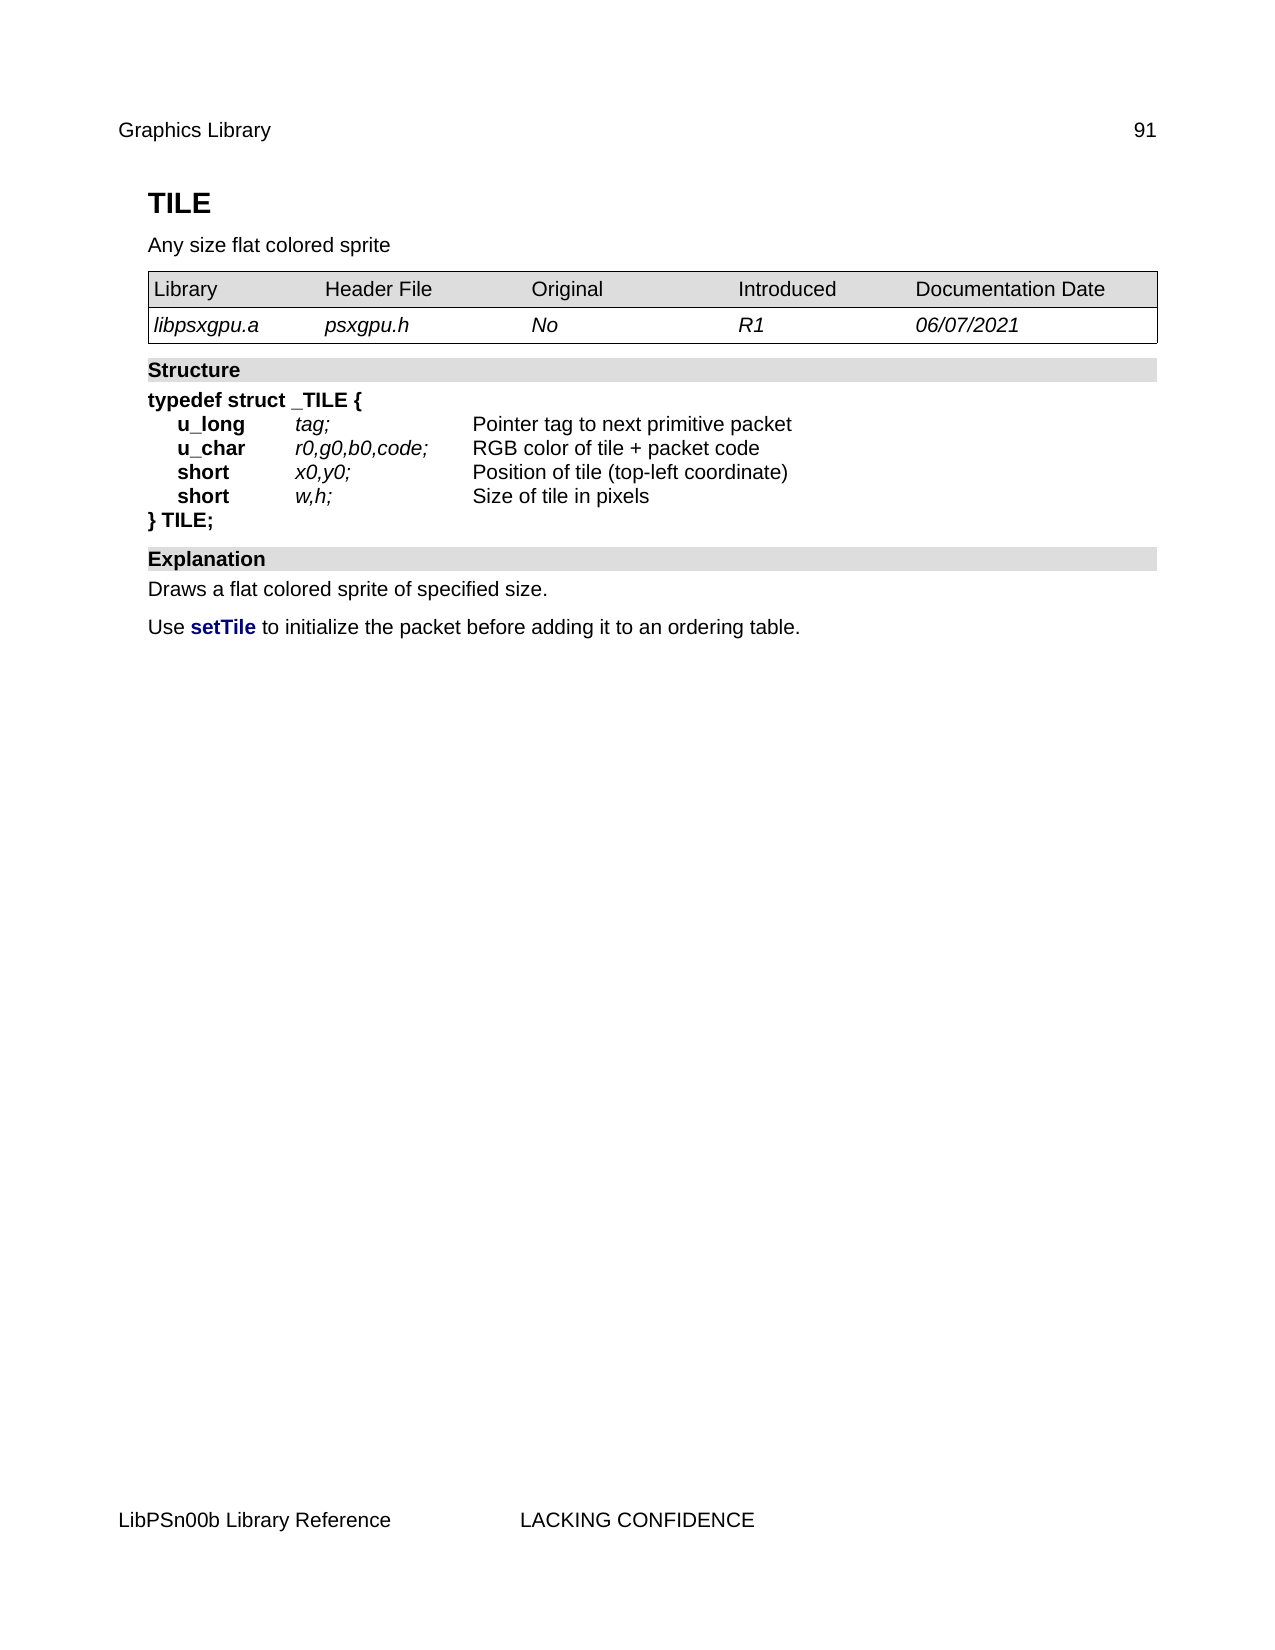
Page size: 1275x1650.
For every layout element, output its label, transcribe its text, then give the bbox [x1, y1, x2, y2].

text Any size flat colored sprite [148, 232, 1157, 256]
text Use setTile to initialize the packet before adding it to an ordering table. [148, 615, 1157, 639]
subtitle TILE [148, 186, 1157, 220]
text libpsxgpu.a psxgpu.h No R1 06/07/2021 [149, 308, 1157, 343]
text } TILE; [148, 508, 1157, 532]
text short x0,y0; Position of tile (top-left coordinate) [148, 460, 1157, 484]
text u_long tag; Pointer tag to next primitive packet [148, 412, 1157, 436]
subtitle Explanation [148, 547, 1157, 571]
text Library Header File Original Introduced Documentation Date [149, 272, 1157, 307]
subtitle Structure [148, 358, 1157, 382]
text typedef struct _TILE { [148, 388, 1157, 412]
text Draws a flat colored sprite of specified size. [148, 576, 1157, 600]
text u_char r0,g0,b0,code; RGB color of tile + packet code [148, 436, 1157, 460]
text short w,h; Size of tile in pixels [148, 484, 1157, 508]
